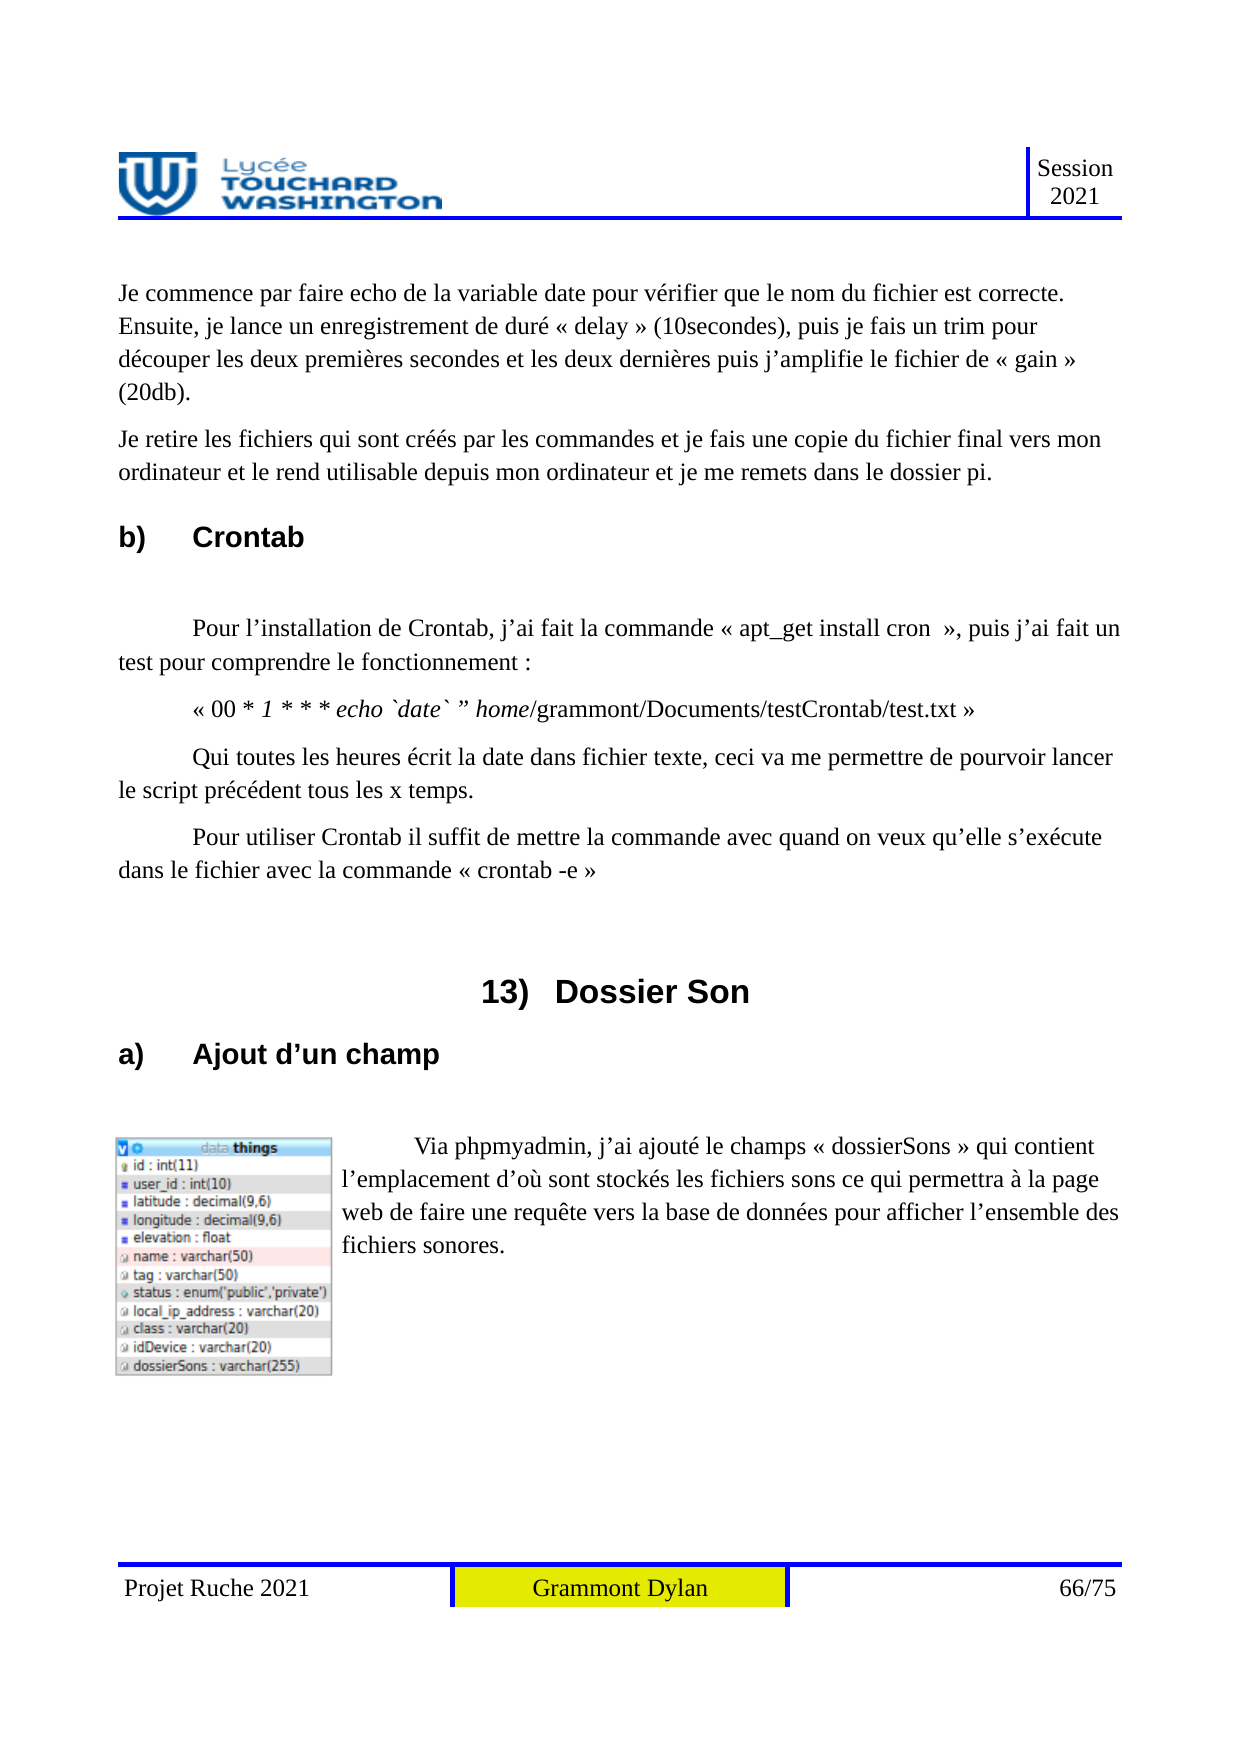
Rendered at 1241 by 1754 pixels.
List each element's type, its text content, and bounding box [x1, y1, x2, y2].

subtitle Ajout d’un champ [118, 1037, 1122, 1071]
text Pour l’installation de Crontab, j’ai fait la commande « apt_get install cron », puis j’ai fait un test pour comprendre le fonctionnement : [118, 613, 1122, 675]
subtitle Dossier Son [118, 971, 1122, 1010]
text Via phpmyadmin, j’ai ajouté le champs « dossierSons » qui contient l’emplacement d’où sont stockés les fichiers sons ce qui permettra à la page web de faire une requête vers la base de données pour afficher l’ensemble des fichiers sonores. [118, 1131, 1122, 1259]
subtitle Crontab [118, 520, 1122, 553]
text Je retire les fichiers qui sont créés par les commandes et je fais une copie du fichier final vers mon ordinateur et le rend utilisable depuis mon ordinateur et je me remets dans le dossier pi. [118, 424, 1122, 486]
text Qui toutes les heures écrit la date dans fichier texte, ceci va me permettre de pourvoir lancer le script précédent tous les x temps. [118, 742, 1122, 803]
text Je commence par faire echo de la variable date pour vérifier que le nom du fichier est correcte. Ensuite, je lance un enregistrement de duré « delay » (10secondes), puis je fais un trim pour découper les deux premières secondes et les deux dernières puis j’amplifie le fichier de « gain » (20db). [118, 278, 1122, 406]
text « 00 * 1 * * * echo `date` ” home/grammont/Documents/testCrontab/test.txt » [118, 694, 1122, 723]
picture [103, 1137, 342, 1387]
picture [118, 152, 442, 216]
text Pour utiliser Crontab il suffit de mettre la commande avec quand on veux qu’elle s’exécute dans le fichier avec la commande « crontab -e » [118, 822, 1122, 884]
